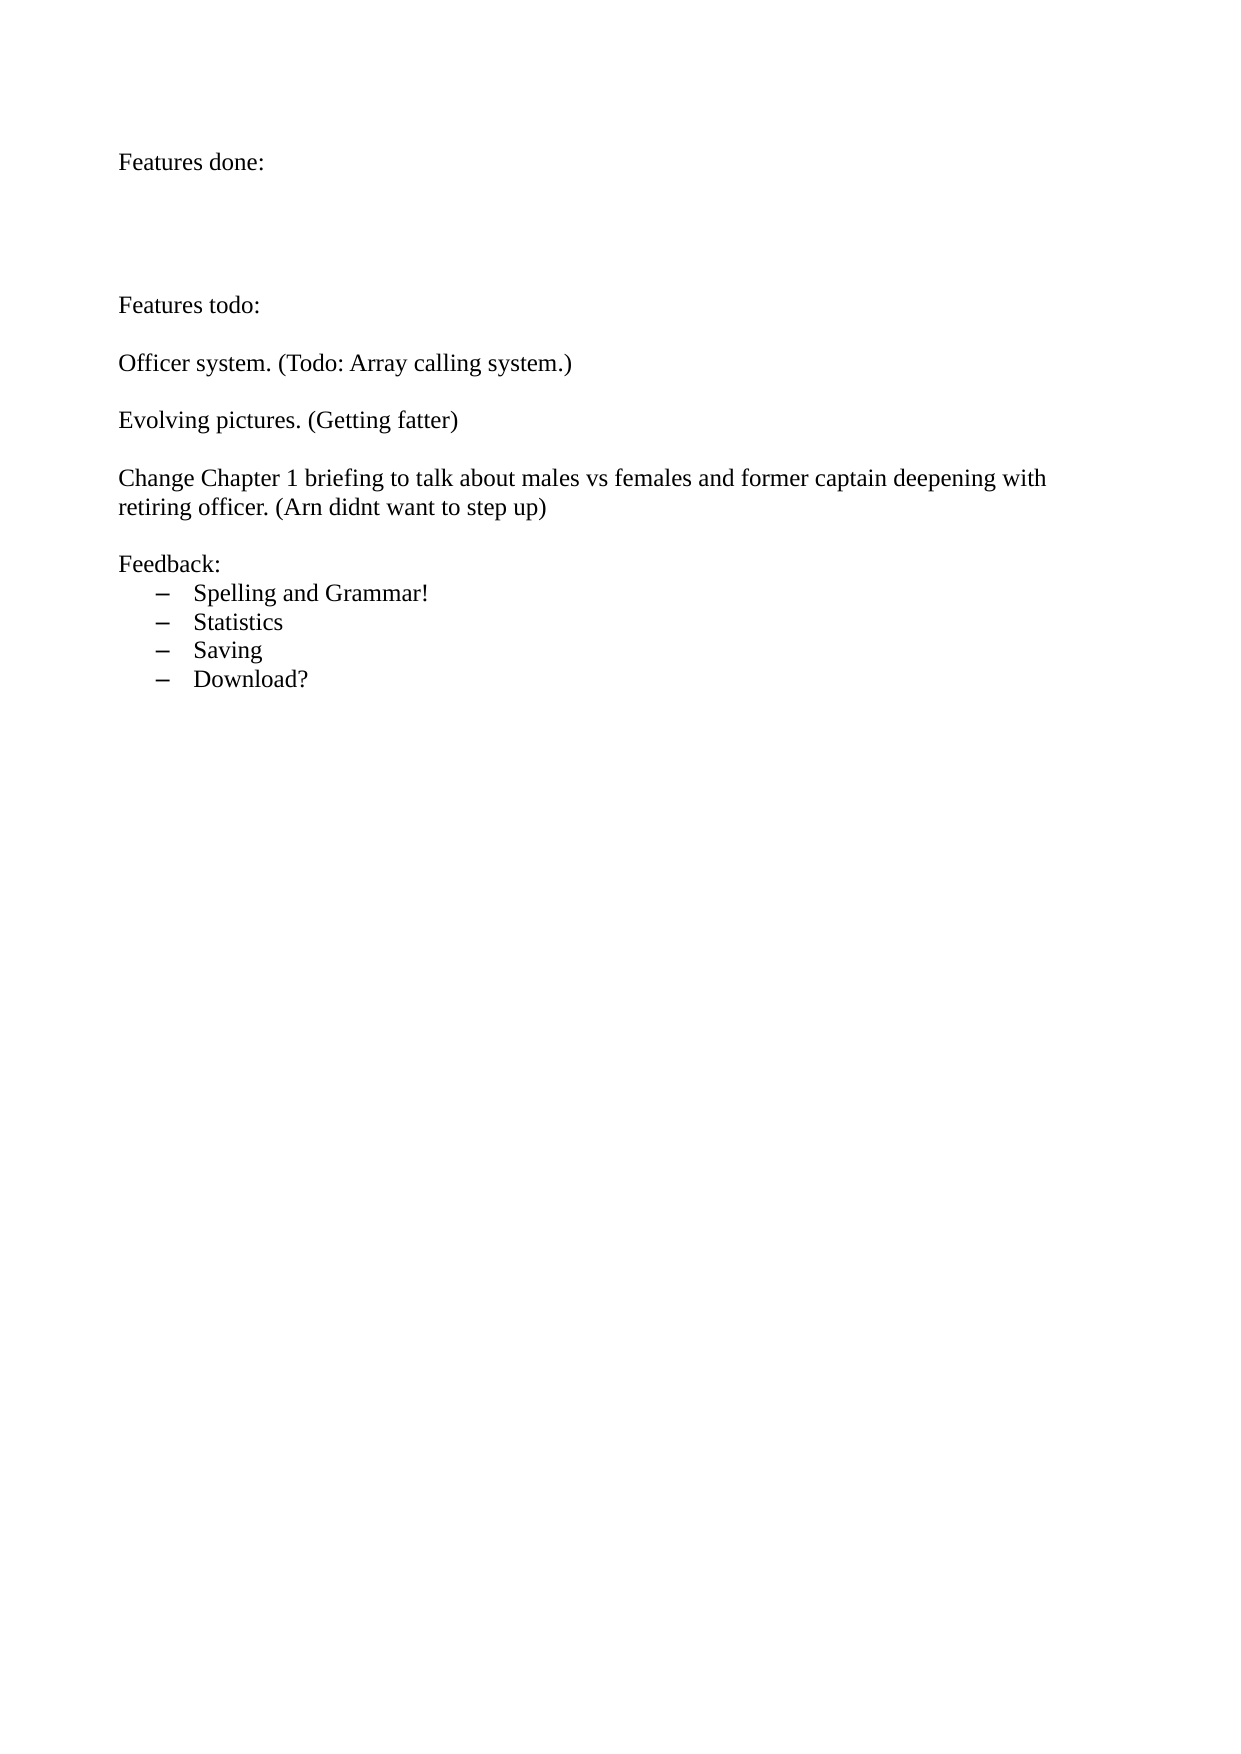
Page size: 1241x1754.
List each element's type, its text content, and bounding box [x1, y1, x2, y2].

text Features done: [118, 147, 1122, 176]
text Feedback: [118, 549, 1122, 578]
text Officer system. (Todo: Array calling system.) [118, 348, 1122, 377]
text Change Chapter 1 briefing to talk about males vs females and former captain deepening with retiring officer. (Arn didnt want to step up) [118, 463, 1122, 521]
list Statistics [156, 607, 1122, 636]
text Features todo: [118, 291, 1122, 319]
text Evolving pictures. (Getting fatter) [118, 406, 1122, 434]
list Saving [156, 636, 1122, 664]
list Spelling and Grammar! [156, 578, 1122, 607]
list Download? [156, 664, 1122, 693]
